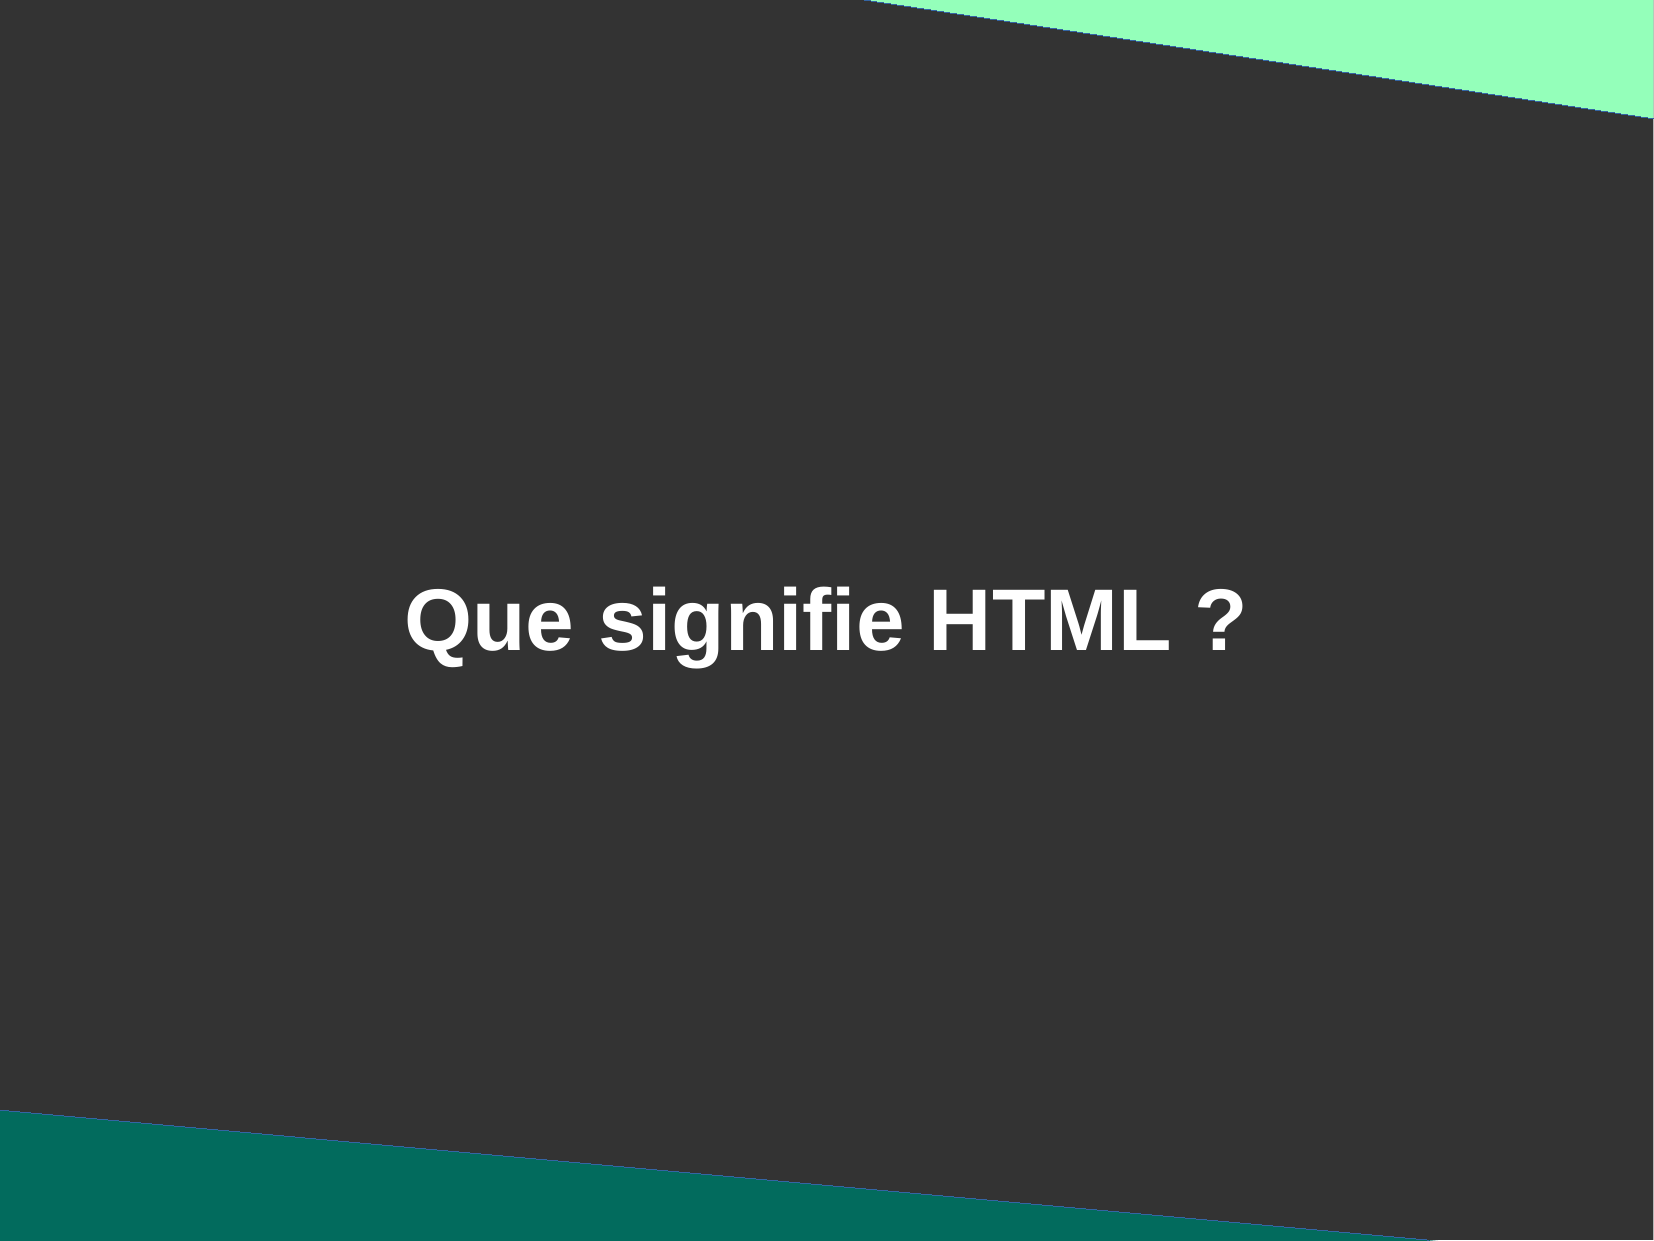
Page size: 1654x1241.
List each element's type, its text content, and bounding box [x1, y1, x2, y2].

text_box [864, 0, 1654, 119]
title Que signifie HTML ? [31, 571, 1622, 702]
